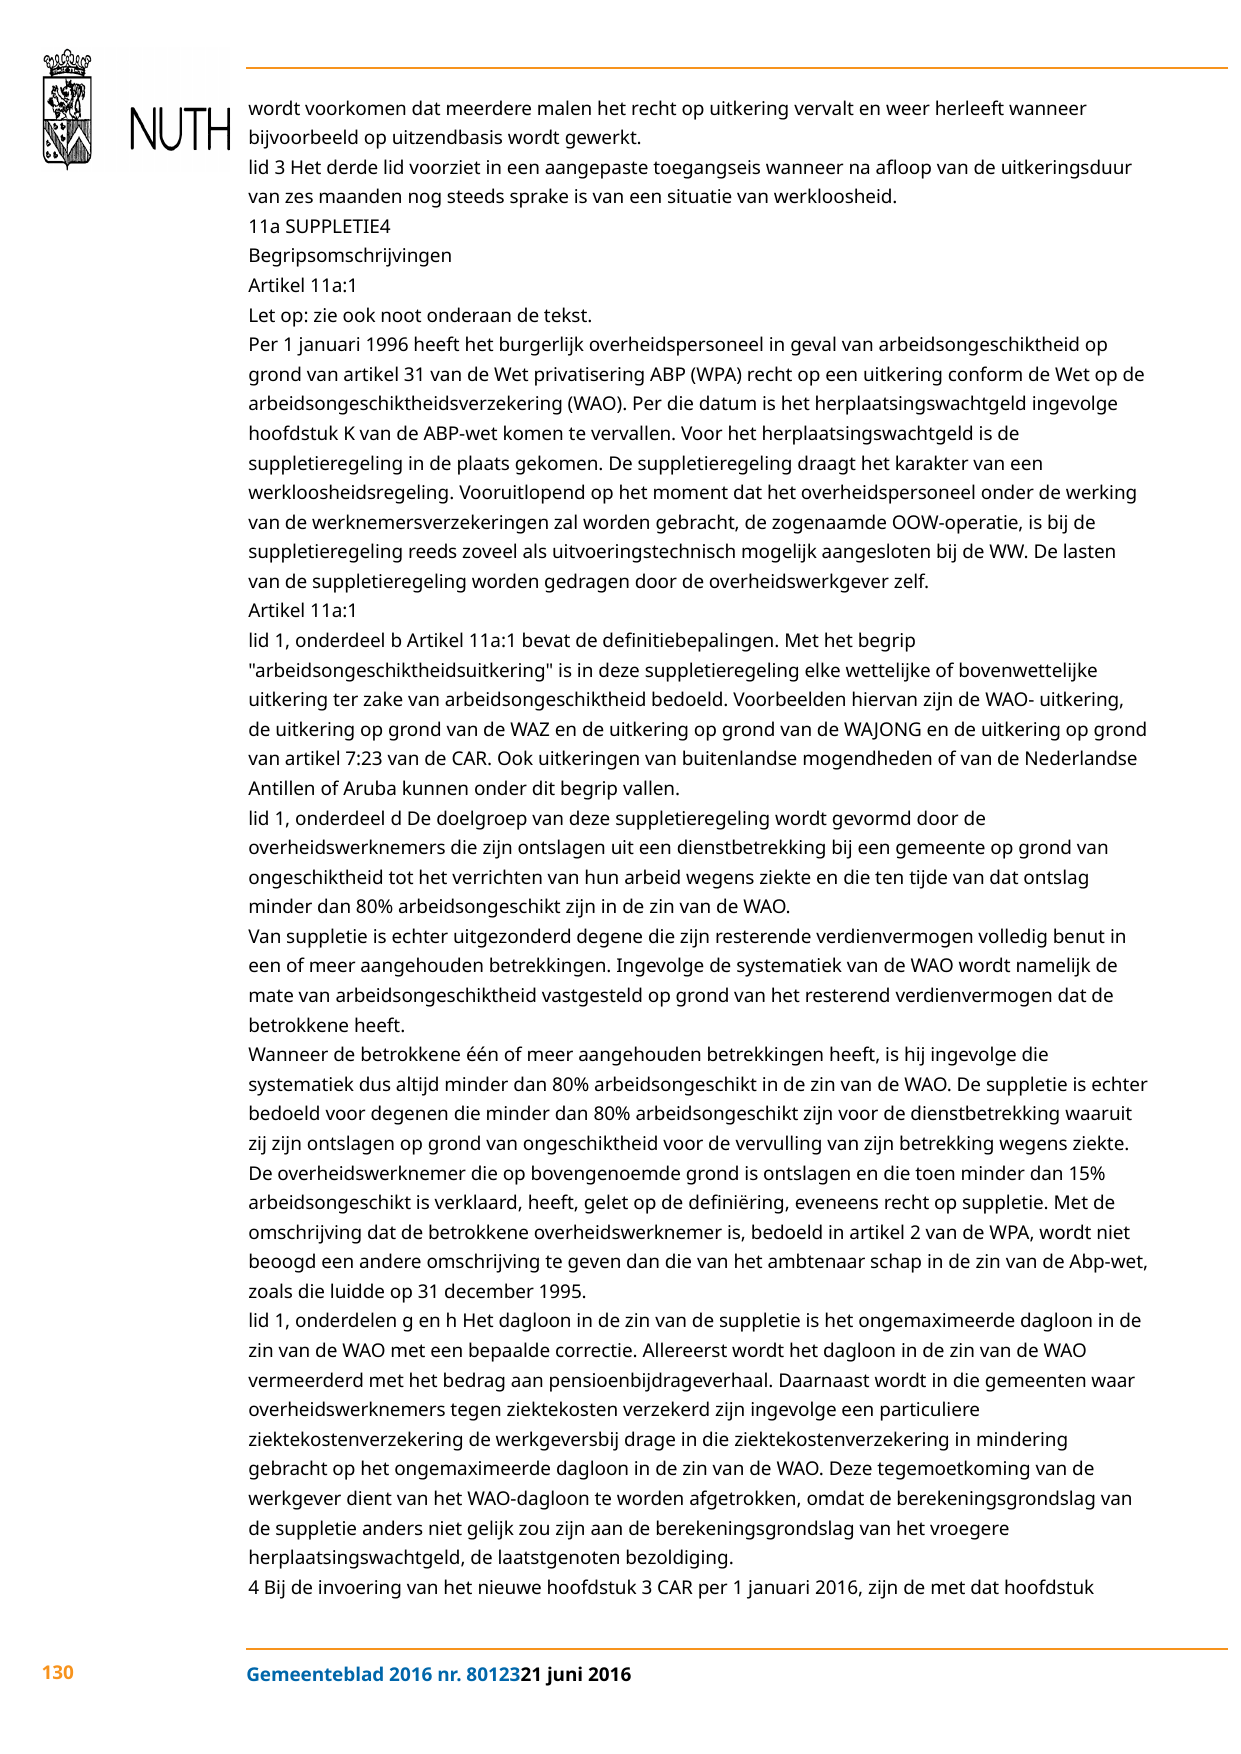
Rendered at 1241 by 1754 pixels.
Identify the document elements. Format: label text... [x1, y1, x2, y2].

text 4 Bij de invoering van het nieuwe hoofdstuk 3 CAR per 1 januari 2016, zijn de met dat hoofdstuk [248, 1574, 1152, 1600]
text Wanneer de betrokkene één of meer aangehouden betrekkingen heeft, is hij ingevolge die systematiek dus altijd minder dan 80% arbeidsongeschikt in de zin van de WAO. De suppletie is echter bedoeld voor degenen die minder dan 80% arbeidsongeschikt zijn voor de dienstbetrekking waaruit zij zijn ontslagen op grond van ongeschiktheid voor de vervulling van zijn betrekking wegens ziekte. [248, 1041, 1152, 1156]
text Artikel 11a:1 [248, 598, 1152, 623]
text lid 1, onderdelen g en h Het dagloon in de zin van de suppletie is het ongemaximeerde dagloon in de zin van de WAO met een bepaalde correctie. Allereerst wordt het dagloon in de zin van de WAO vermeerderd met het bedrag aan pensioenbijdrageverhaal. Daarnaast wordt in die gemeenten waar overheidswerknemers tegen ziektekosten verzekerd zijn ingevolge een particuliere ziektekostenverzekering de werkgeversbij drage in die ziektekostenverzekering in mindering gebracht op het ongemaximeerde dagloon in de zin van de WAO. Deze tegemoetkoming van de werkgever dient van het WAO-dagloon te worden afgetrokken, omdat de berekeningsgrondslag van de suppletie anders niet gelijk zou zijn aan de berekeningsgrondslag van het vroegere herplaatsingswachtgeld, de laatstgenoten bezoldiging. [248, 1308, 1152, 1570]
text wordt voorkomen dat meerdere malen het recht op uitkering vervalt en weer herleeft wanneer bijvoorbeeld op uitzendbasis wordt gewerkt. [248, 95, 1152, 150]
text 11a SUPPLETIE4 [248, 213, 1152, 239]
text De overheidswerknemer die op bovengenoemde grond is ontslagen en die toen minder dan 15% arbeidsongeschikt is verklaard, heeft, gelet op de definiëring, eveneens recht op suppletie. Met de omschrijving dat de betrokkene overheidswerknemer is, bedoeld in artikel 2 van de WPA, wordt niet beoogd een andere omschrijving te geven dan die van het ambtenaar schap in de zin van de Abp-wet, zoals die luidde op 31 december 1995. [248, 1160, 1152, 1304]
text Let op: zie ook noot onderaan de tekst. [248, 302, 1152, 328]
text lid 3 Het derde lid voorziet in een aangepaste toegangseis wanneer na afloop van de uitkeringsduur van zes maanden nog steeds sprake is van een situatie van werkloosheid. [248, 154, 1152, 209]
text Artikel 11a:1 [248, 272, 1152, 298]
text Begripsomschrijvingen [248, 243, 1152, 268]
text Van suppletie is echter uitgezonderd degene die zijn resterende verdienvermogen volledig benut in een of meer aangehouden betrekkingen. Ingevolge de systematiek van de WAO wordt namelijk de mate van arbeidsongeschiktheid vastgesteld op grond van het resterend verdienvermogen dat de betrokkene heeft. [248, 923, 1152, 1038]
text Per 1 januari 1996 heeft het burgerlijk overheidspersoneel in geval van arbeidsongeschiktheid op grond van artikel 31 van de Wet privatisering ABP (WPA) recht op een uitkering conform de Wet op de arbeidsongeschiktheidsverzekering (WAO). Per die datum is het herplaatsingswachtgeld ingevolge hoofdstuk K van de ABP-wet komen te vervallen. Voor het herplaatsingswachtgeld is de suppletieregeling in de plaats gekomen. De suppletieregeling draagt het karakter van een werkloosheidsregeling. Vooruitlopend op het moment dat het overheidspersoneel onder de werking van de werknemersverzekeringen zal worden gebracht, de zogenaamde OOW-operatie, is bij de suppletieregeling reeds zoveel als uitvoeringstechnisch mogelijk aangesloten bij de WW. De lasten van de suppletieregeling worden gedragen door de overheidswerkgever zelf. [248, 331, 1152, 594]
text lid 1, onderdeel b Artikel 11a:1 bevat de definitiebepalingen. Met het begrip "arbeidsongeschiktheidsuitkering" is in deze suppletieregeling elke wettelijke of bovenwettelijke uitkering ter zake van arbeidsongeschiktheid bedoeld. Voorbeelden hiervan zijn de WAO- uitkering, de uitkering op grond van de WAZ en de uitkering op grond van de WAJONG en de uitkering op grond van artikel 7:23 van de CAR. Ook uitkeringen van buitenlandse mogendheden of van de Nederlandse Antillen of Aruba kunnen onder dit begrip vallen. [248, 627, 1152, 801]
text lid 1, onderdeel d De doelgroep van deze suppletieregeling wordt gevormd door de overheidswerknemers die zijn ontslagen uit een dienstbetrekking bij een gemeente op grond van ongeschiktheid tot het verrichten van hun arbeid wegens ziekte en die ten tijde van dat ontslag minder dan 80% arbeidsongeschikt zijn in de zin van de WAO. [248, 805, 1152, 919]
picture [41, 47, 231, 172]
